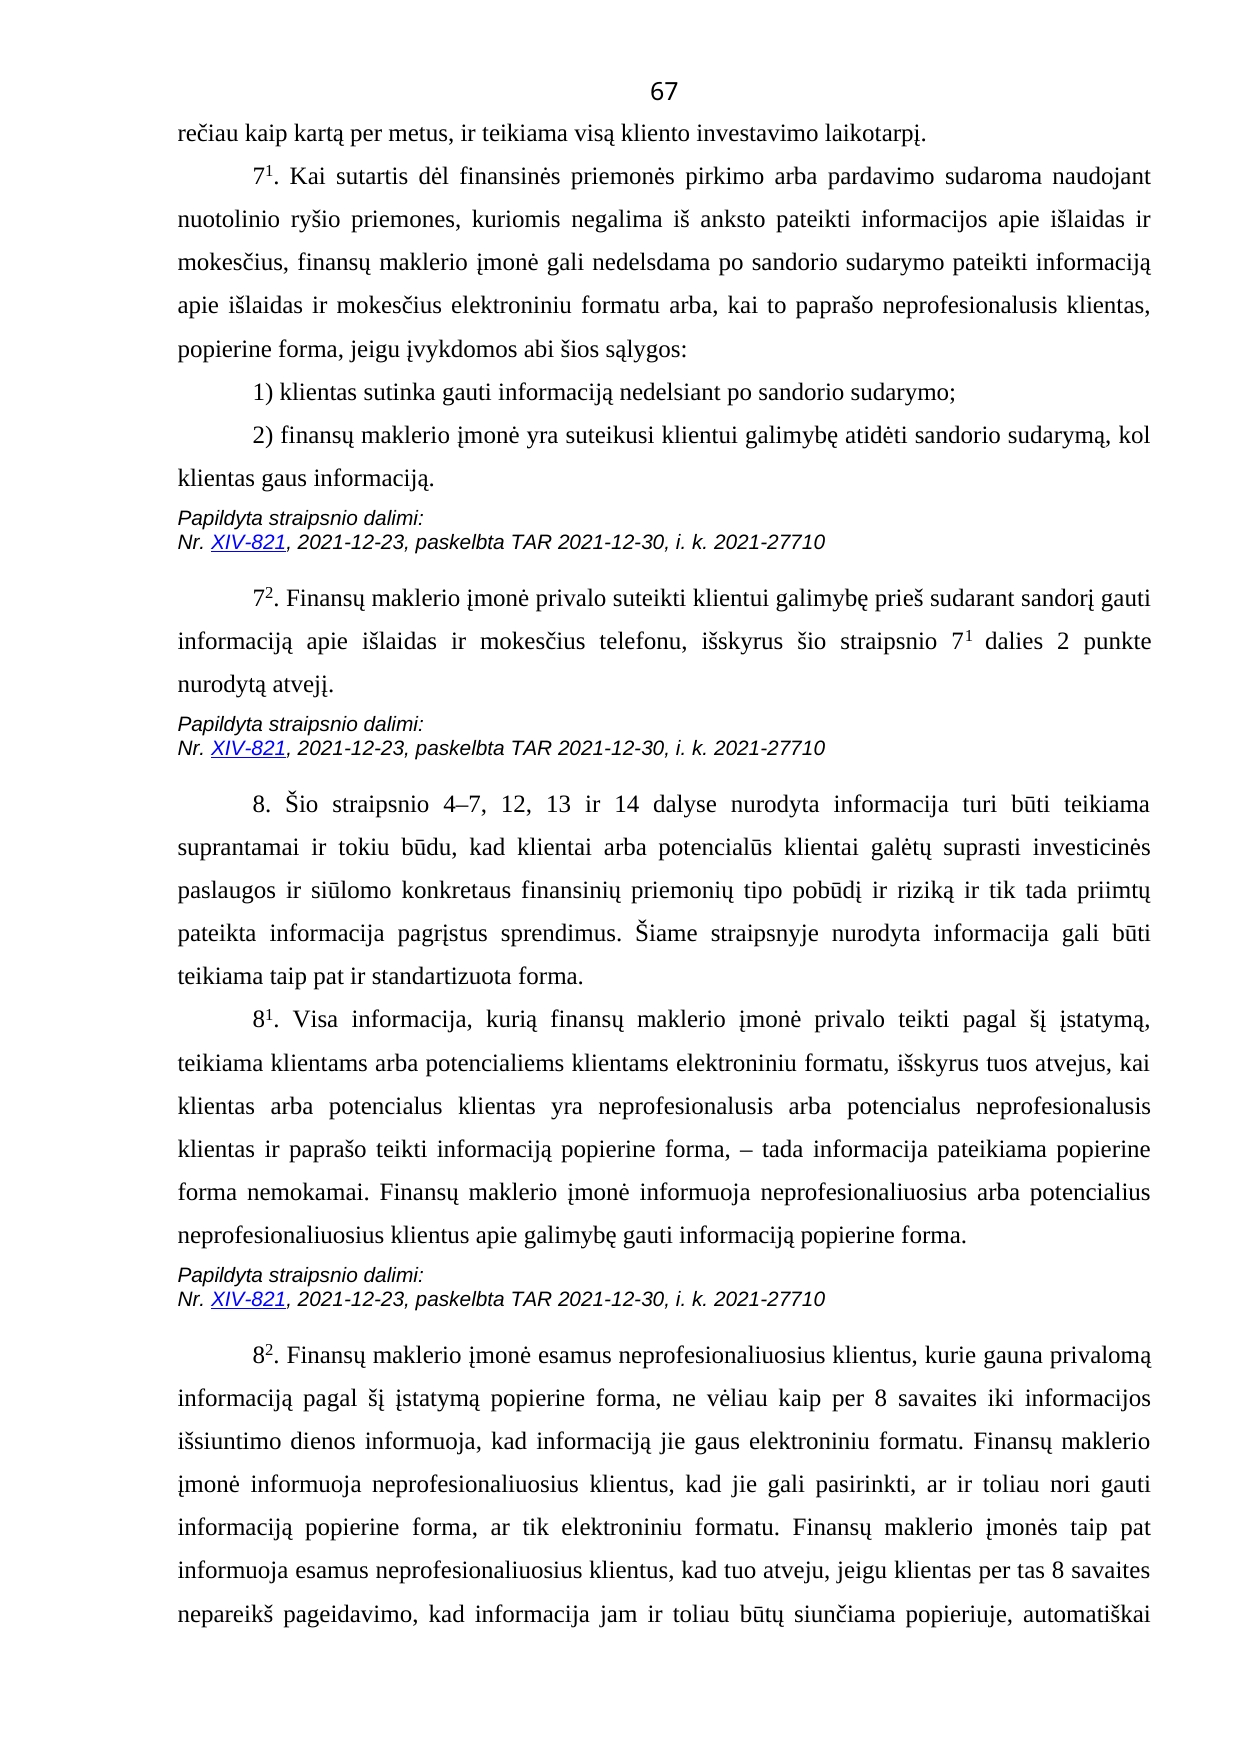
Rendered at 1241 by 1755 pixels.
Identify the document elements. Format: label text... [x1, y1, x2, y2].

text 2) finansų maklerio įmonė yra suteikusi klientui galimybę atidėti sandorio sudarymą, kol klientas gaus informaciją. [177, 420, 1152, 492]
text Papildyta straipsnio dalimi: [177, 1263, 1152, 1287]
text Papildyta straipsnio dalimi: [177, 506, 1152, 530]
text rečiau kaip kartą per metus, ir teikiama visą kliento investavimo laikotarpį. [177, 118, 1152, 147]
text Nr. XIV-821, 2021-12-23, paskelbta TAR 2021-12-30, i. k. 2021-27710 [177, 1287, 1152, 1311]
text Nr. XIV-821, 2021-12-23, paskelbta TAR 2021-12-30, i. k. 2021-27710 [177, 530, 1152, 554]
text 82. Finansų maklerio įmonė esamus neprofesionaliuosius klientus, kurie gauna privalomą informaciją pagal šį įstatymą popierine forma, ne vėliau kaip per 8 savaites iki informacijos išsiuntimo dienos informuoja, kad informaciją jie gaus elektroniniu formatu. Finansų maklerio įmonė informuoja neprofesionaliuosius klientus, kad jie gali pasirinkti, ar ir toliau nori gauti informaciją popierine forma, ar tik elektroniniu formatu. Finansų maklerio įmonės taip pat informuoja esamus neprofesionaliuosius klientus, kad tuo atveju, jeigu klientas per tas 8 savaites nepareikš pageidavimo, kad informacija jam ir toliau būtų siunčiama popieriuje, automatiškai [177, 1340, 1152, 1627]
text 72. Finansų maklerio įmonė privalo suteikti klientui galimybę prieš sudarant sandorį gauti informaciją apie išlaidas ir mokesčius telefonu, išskyrus šio straipsnio 71 dalies 2 punkte nurodytą atvejį. [177, 583, 1152, 698]
text 81. Visa informacija, kurią finansų maklerio įmonė privalo teikti pagal šį įstatymą, teikiama klientams arba potencialiems klientams elektroniniu formatu, išskyrus tuos atvejus, kai klientas arba potencialus klientas yra neprofesionalusis arba potencialus neprofesionalusis klientas ir paprašo teikti informaciją popierine forma, – tada informacija pateikiama popierine forma nemokamai. Finansų maklerio įmonė informuoja neprofesionaliuosius arba potencialius neprofesionaliuosius klientus apie galimybę gauti informaciją popierine forma. [177, 1004, 1152, 1249]
text 8. Šio straipsnio 4–7, 12, 13 ir 14 dalyse nurodyta informacija turi būti teikiama suprantamai ir tokiu būdu, kad klientai arba potencialūs klientai galėtų suprasti investicinės paslaugos ir siūlomo konkretaus finansinių priemonių tipo pobūdį ir riziką ir tik tada priimtų pateikta informacija pagrįstus sprendimus. Šiame straipsnyje nurodyta informacija gali būti teikiama taip pat ir standartizuota forma. [177, 789, 1152, 990]
text 1) klientas sutinka gauti informaciją nedelsiant po sandorio sudarymo; [177, 377, 1152, 406]
text Papildyta straipsnio dalimi: [177, 712, 1152, 736]
text 71. Kai sutartis dėl finansinės priemonės pirkimo arba pardavimo sudaroma naudojant nuotolinio ryšio priemones, kuriomis negalima iš anksto pateikti informacijos apie išlaidas ir mokesčius, finansų maklerio įmonė gali nedelsdama po sandorio sudarymo pateikti informaciją apie išlaidas ir mokesčius elektroniniu formatu arba, kai to paprašo neprofesionalusis klientas, popierine forma, jeigu įvykdomos abi šios sąlygos: [177, 161, 1152, 362]
text Nr. XIV-821, 2021-12-23, paskelbta TAR 2021-12-30, i. k. 2021-27710 [177, 736, 1152, 760]
